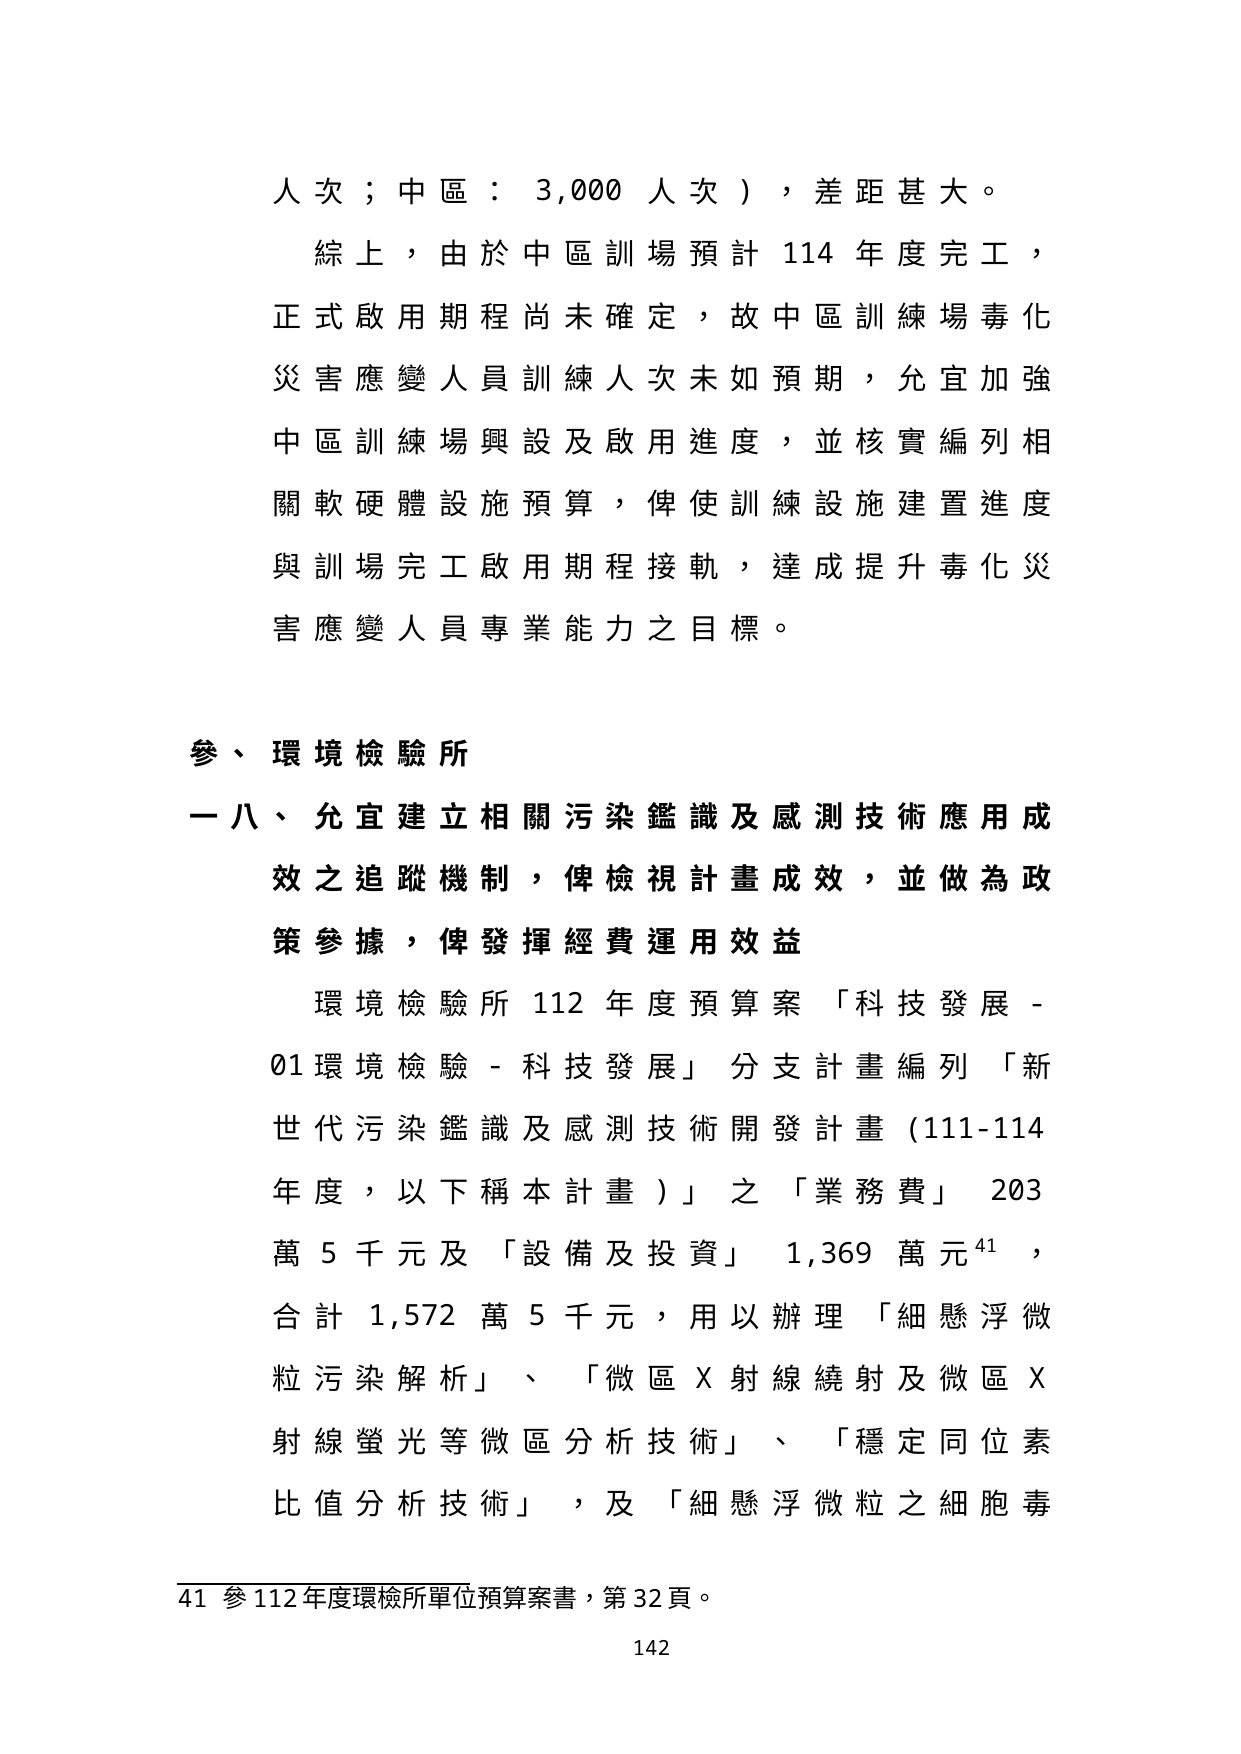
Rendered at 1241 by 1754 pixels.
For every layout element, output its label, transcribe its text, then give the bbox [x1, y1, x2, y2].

text 綜上，由於中區訓場預計114年度完工，正式啟用期程尚未確定，故中區訓練場毒化災害應變人員訓練人次未如預期，允宜加強中區訓練場興設及啟用進度，並核實編列相關軟硬體設施預算，俾使訓練設施建置進度與訓場完工啟用期程接軌，達成提升毒化災害應變人員專業能力之目標。 [242, 210, 1058, 648]
text 人次；中區：3,000人次)，差距甚大。 [242, 148, 1058, 210]
text 環境檢驗所112年度預算案「科技發展-01環境檢驗-科技發展」分支計畫編列「新世代污染鑑識及感測技術開發計畫(111-114年度，以下稱本計畫)」之「業務費」203萬5千元及「設備及投資」1,369萬元，合計1,572萬5千元，用以辦理「細懸浮微粒污染解析」、「微區X射線繞射及微區X射線螢光等微區分析技術」、「穩定同位素比值分析技術」，及「細懸浮微粒之細胞毒 [242, 960, 1058, 1523]
text 參112年度環檢所單位預算案書，第32頁。 [177, 1584, 1063, 1613]
text 參、環境檢驗所 [183, 710, 1058, 773]
text 一八、允宜建立相關污染鑑識及感測技術應用成效之追蹤機制，俾檢視計畫成效，並做為政策參據，俾發揮經費運用效益 [183, 773, 1058, 960]
